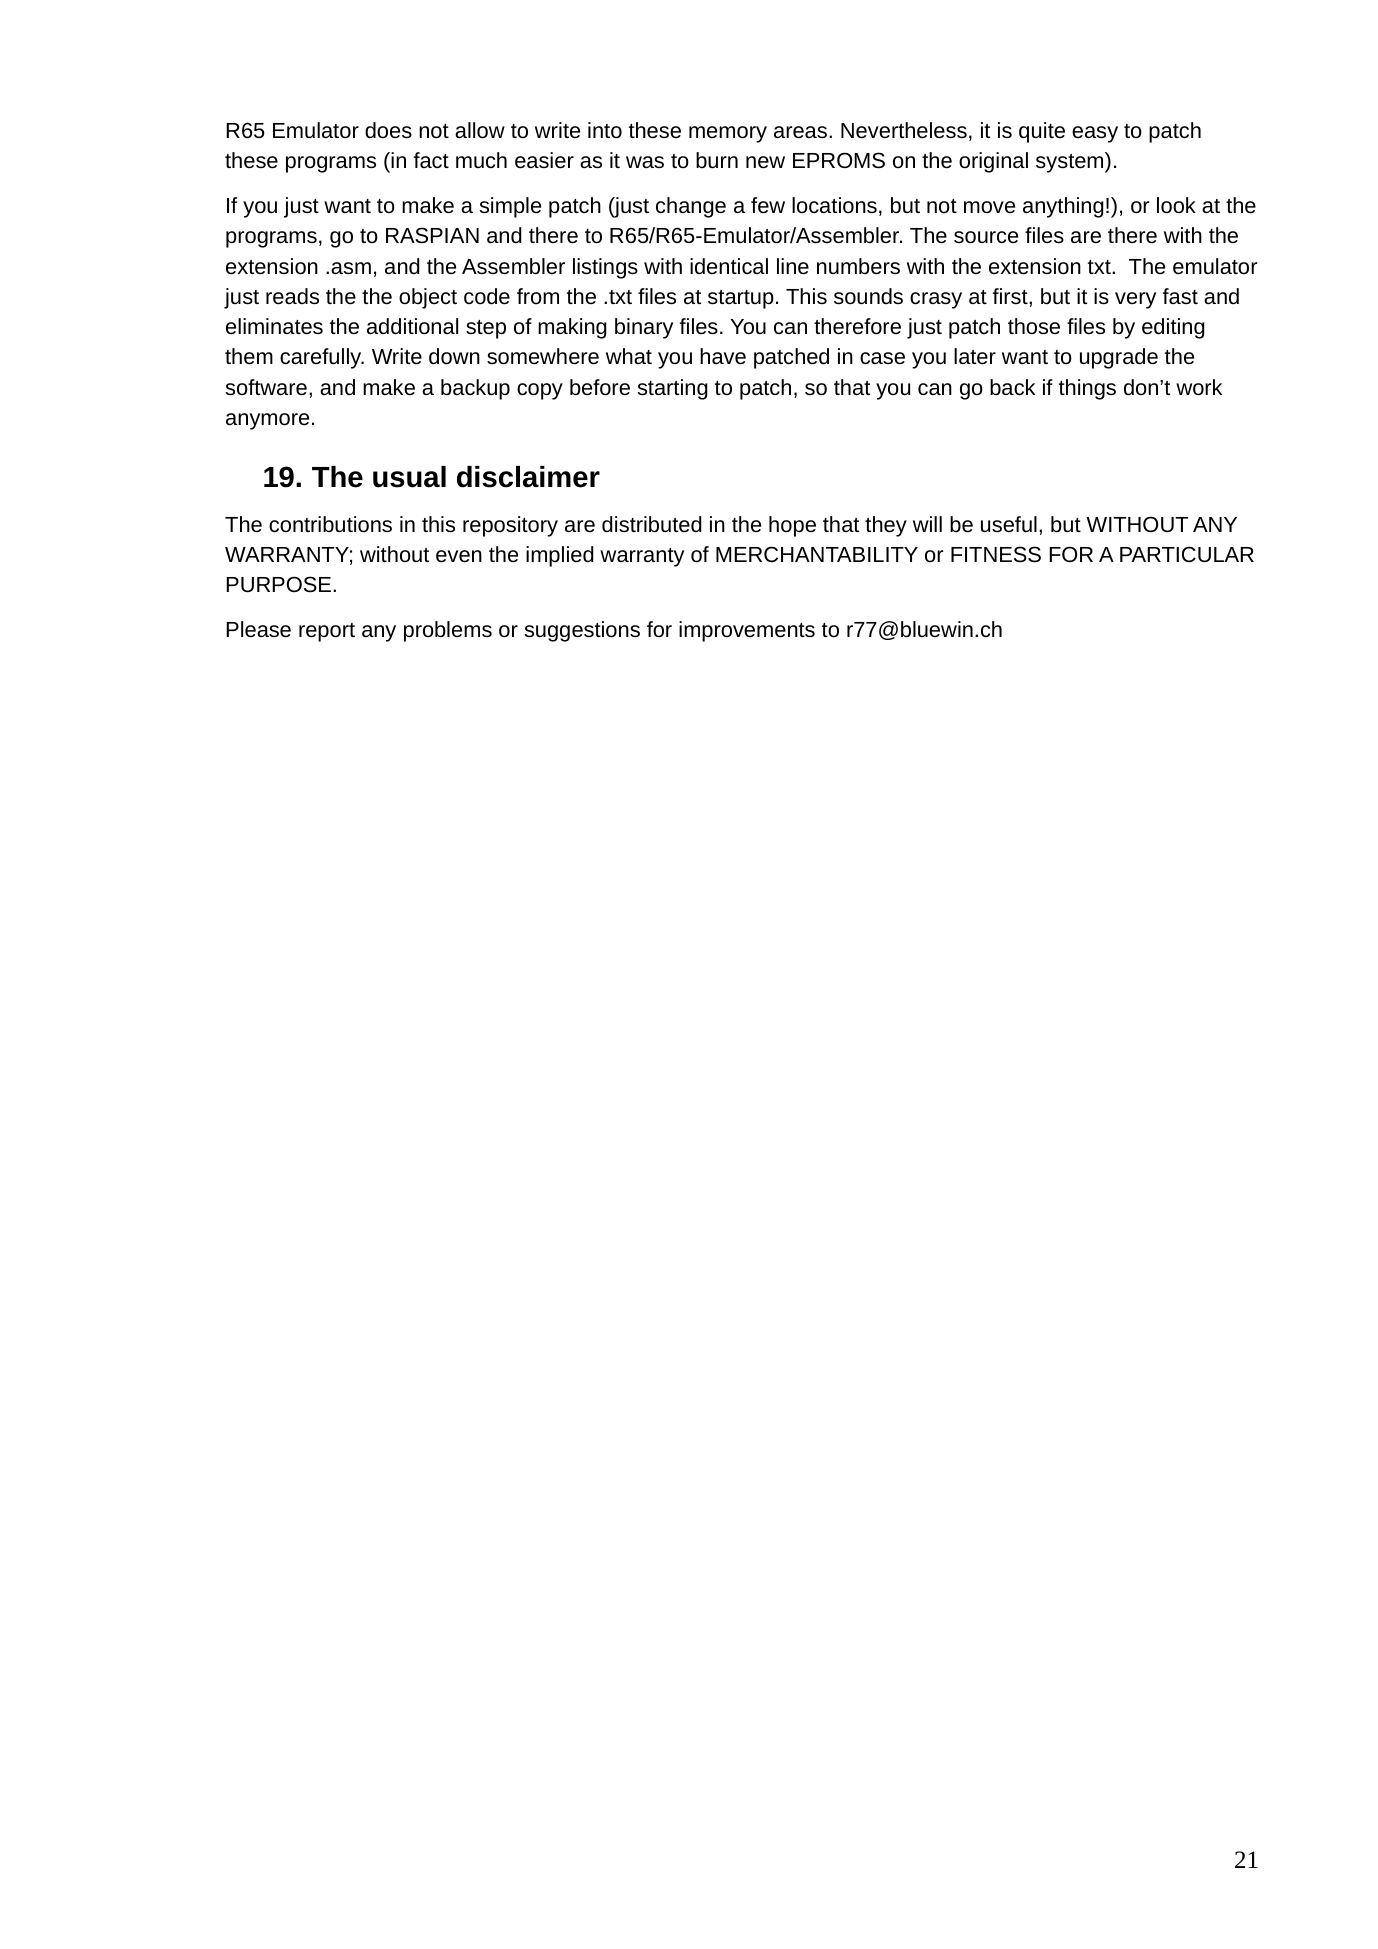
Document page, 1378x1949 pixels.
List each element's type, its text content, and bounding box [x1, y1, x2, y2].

text The contributions in this repository are distributed in the hope that they will be useful, but WITHOUT ANY WARRANTY; without even the implied warranty of MERCHANTABILITY or FITNESS FOR A PARTICULAR PURPOSE. [225, 512, 1259, 597]
text Please report any problems or suggestions for improvements to r77@bluewin.ch [225, 617, 1259, 642]
text If you just want to make a simple patch (just change a few locations, but not move anything!), or look at the programs, go to RASPIAN and there to R65/R65-Emulator/Assembler. The source files are there with the extension .asm, and the Assembler listings with identical line numbers with the extension txt. The emulator just reads the the object code from the .txt files at startup. This sounds crasy at first, but it is very fast and eliminates the additional step of making binary files. You can therefore just patch those files by editing them carefully. Write down somewhere what you have patched in case you later want to upgrade the software, and make a backup copy before starting to patch, so that you can go back if things don’t work anymore. [225, 193, 1259, 430]
text R65 Emulator does not allow to write into these memory areas. Nevertheless, it is quite easy to patch these programs (in fact much easier as it was to burn new EPROMS on the original system). [225, 118, 1259, 173]
subtitle The usual disclaimer [262, 460, 1259, 494]
